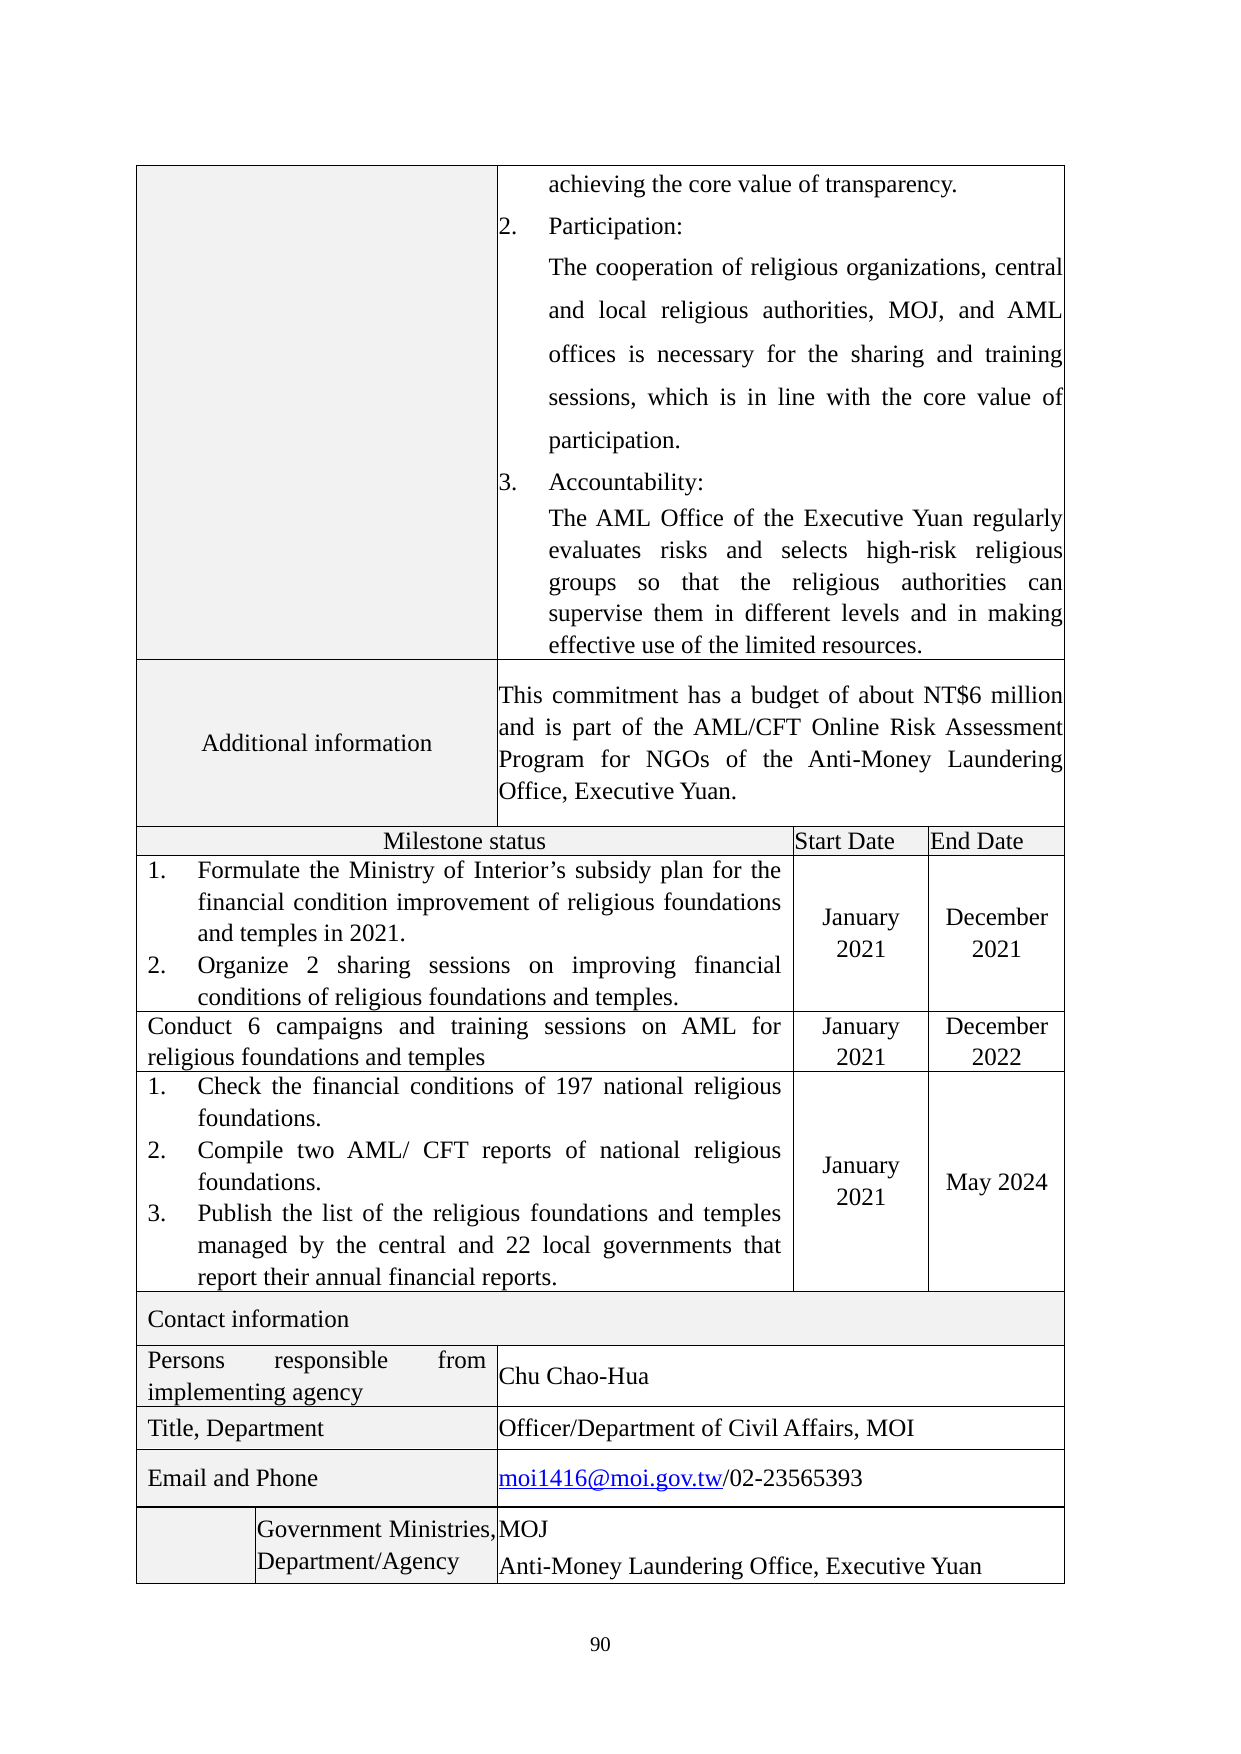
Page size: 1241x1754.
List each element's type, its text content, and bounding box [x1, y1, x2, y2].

table_cell Contact information [137, 1292, 1064, 1345]
table_cell Check the financial conditions of 197 national religious foundations. Compile two AML/ CFT reports of national religious foundations. Publish the list of the religious foundations and temples managed by the central and 22 local governments that report their annual financial reports. [137, 1072, 793, 1291]
table_cell Persons responsible from implementing agency [137, 1346, 497, 1406]
table_cell December 2021 [929, 856, 1064, 1011]
table_cell Formulate the Ministry of Interior’s subsidy plan for the financial condition improvement of religious foundations and temples in 2021. Organize 2 sharing sessions on improving financial conditions of religious foundations and temples. [137, 856, 793, 1011]
table_cell Chu Chao-Hua [498, 1346, 1064, 1406]
table_cell Government Ministries, Department/Agency [256, 1508, 497, 1583]
table_cell This commitment has a budget of about NT$6 million and is part of the AML/CFT Online Risk Assessment Program for NGOs of the Anti-Money Laundering Office, Executive Yuan. [498, 660, 1064, 826]
table_cell January 2021 [794, 1072, 928, 1291]
table_cell Milestone status [137, 827, 793, 855]
table_cell January 2021 [794, 1012, 928, 1071]
table_cell Officer/Department of Civil Affairs, MOI [498, 1407, 1064, 1448]
table_cell Start Date [794, 827, 928, 855]
table_cell Email and Phone [137, 1450, 497, 1506]
table_cell [137, 166, 497, 659]
table_cell January 2021 [794, 856, 928, 1011]
table_cell End Date [929, 827, 1064, 855]
table_cell [137, 1508, 255, 1583]
table_cell Conduct 6 campaigns and training sessions on AML for religious foundations and temples [137, 1012, 793, 1071]
table_cell Additional information [137, 660, 497, 826]
table_cell MOJ Anti-Money Laundering Office, Executive Yuan [498, 1508, 1064, 1583]
table_cell May 2024 [929, 1072, 1064, 1291]
table_cell December 2022 [929, 1012, 1064, 1071]
table_cell moi1416@moi.gov.tw/02-23565393 [498, 1450, 1064, 1506]
table_cell Title, Department [137, 1407, 497, 1448]
table_cell achieving the core value of transparency. Participation: The cooperation of religious organizations, central and local religious authorities, MOJ, and AML offices is necessary for the sharing and training sessions, which is in line with the core value of participation. Accountability: The AML Office of the Executive Yuan regularly evaluates risks and selects high-risk religious groups so that the religious authorities can supervise them in different levels and in making effective use of the limited resources. [498, 166, 1064, 659]
